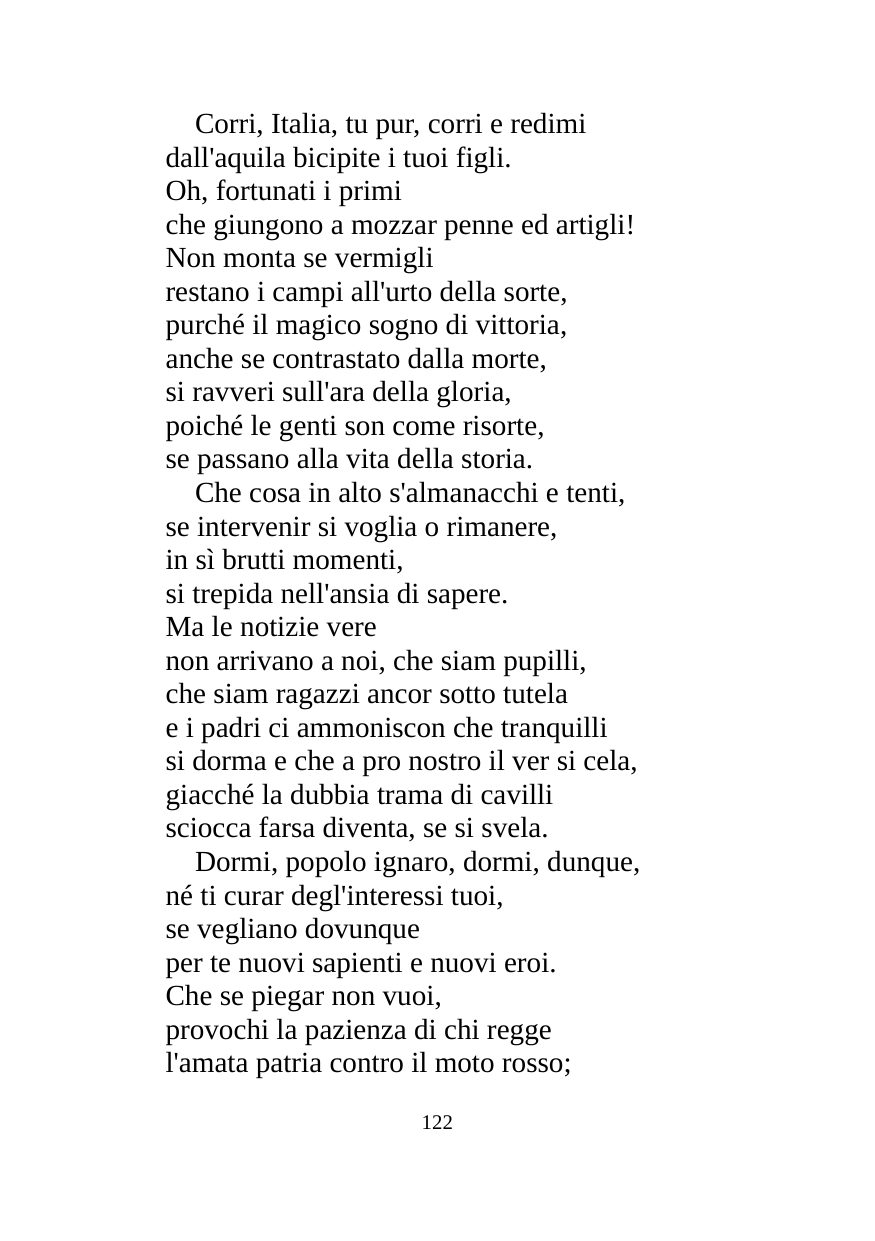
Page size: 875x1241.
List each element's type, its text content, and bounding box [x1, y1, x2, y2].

text Che cosa in alto s'almanacchi e tenti, se intervenir si voglia o rimanere, in sì brutti momenti, si trepida nell'ansia di sapere. Ma le notizie vere non arrivano a noi, che siam pupilli, che siam ragazzi ancor sotto tutela e i padri ci ammoniscon che tranquilli si dorma e che a pro nostro il ver si cela, giacché la dubbia trama di cavilli sciocca farsa diventa, se si svela. [165, 475, 768, 844]
text Corri, Italia, tu pur, corri e redimi dall'aquila bicipite i tuoi figli. Oh, fortunati i primi che giungono a mozzar penne ed artigli! Non monta se vermigli restano i campi all'urto della sorte, purché il magico sogno di vittoria, anche se contrastato dalla morte, si ravveri sull'ara della gloria, poiché le genti son come risorte, se passano alla vita della storia. [165, 106, 768, 475]
text Dormi, popolo ignaro, dormi, dunque, né ti curar degl'interessi tuoi, se vegliano dovunque per te nuovi sapienti e nuovi eroi. Che se piegar non vuoi, provochi la pazienza di chi regge l'amata patria contro il moto rosso; [165, 844, 768, 1079]
